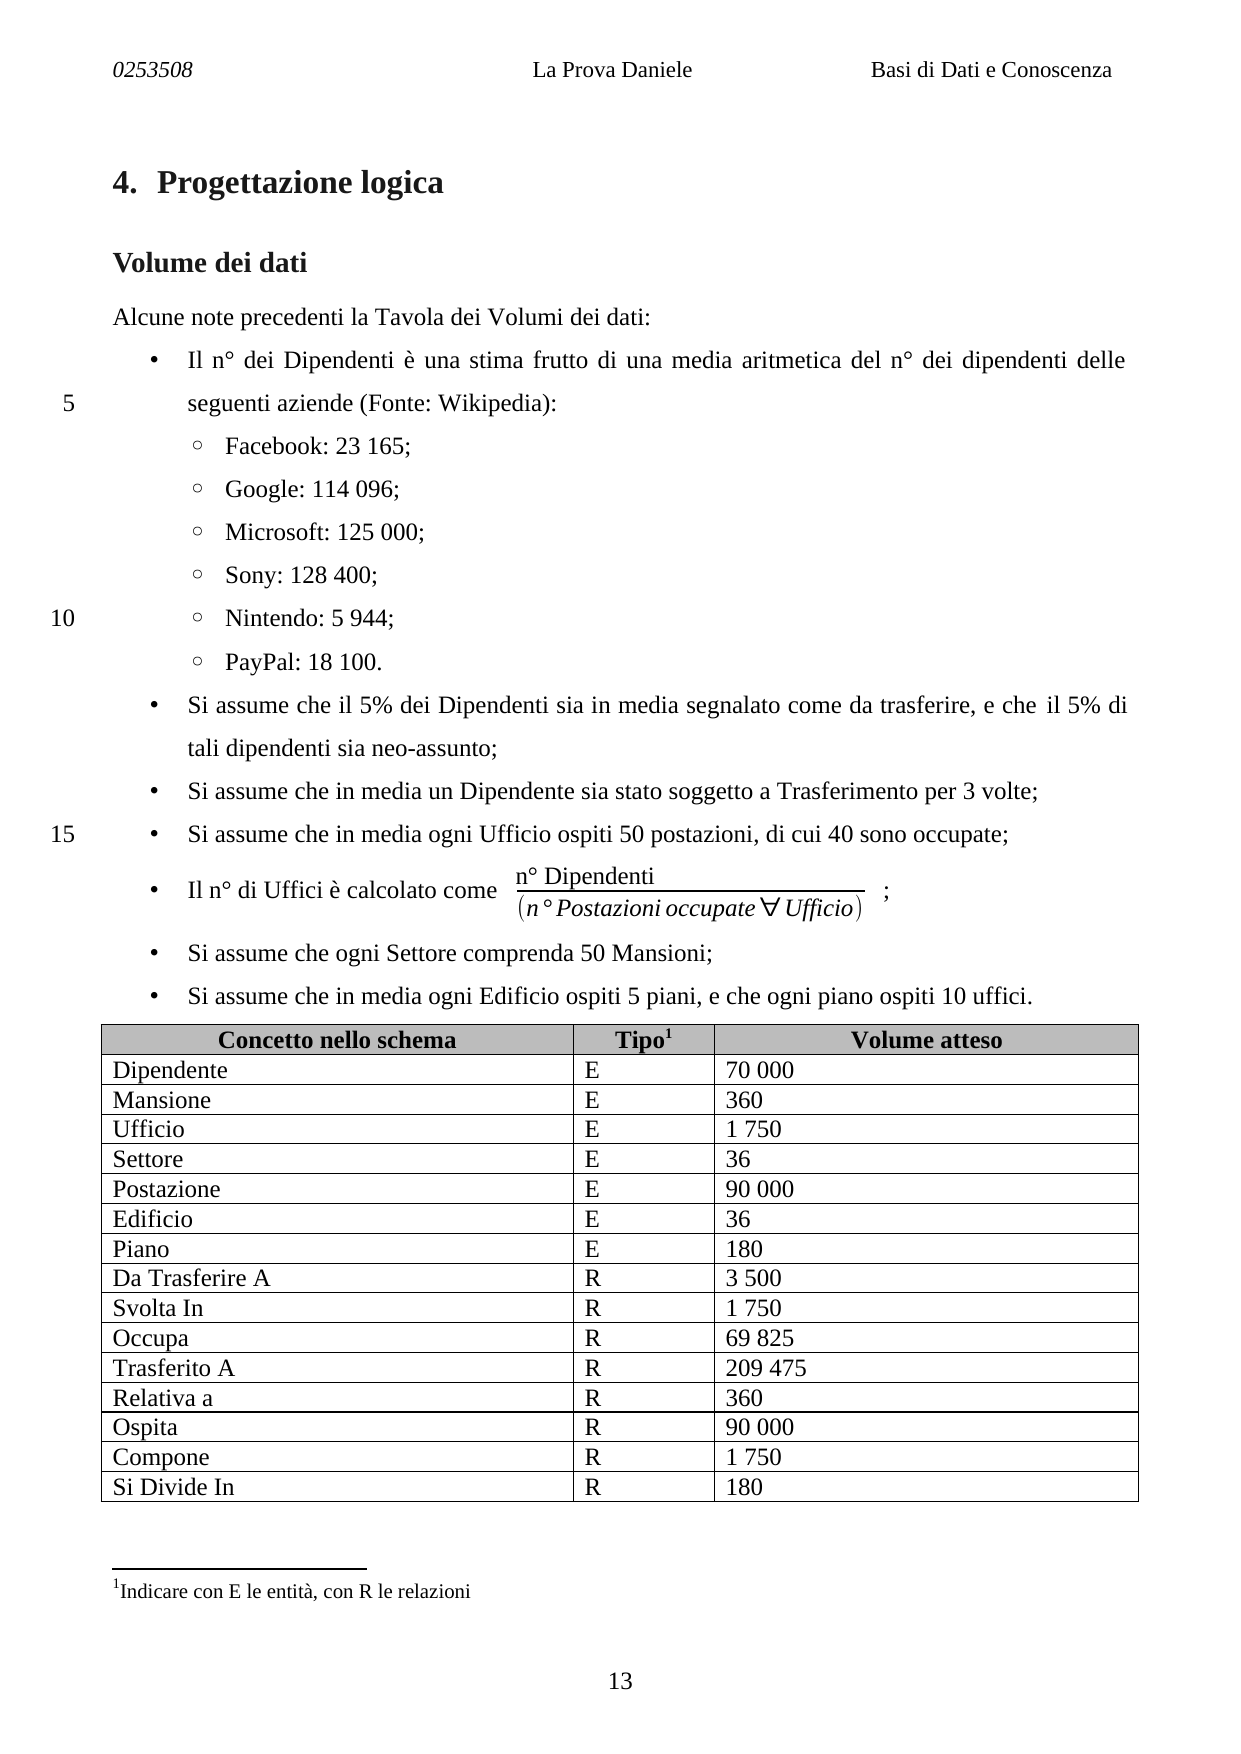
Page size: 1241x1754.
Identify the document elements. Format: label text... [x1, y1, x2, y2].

table_cell R [574, 1264, 714, 1292]
table_cell 70 000 [715, 1055, 1138, 1084]
list PayPal: 18 100. [187, 647, 1128, 675]
table_cell Postazione [102, 1174, 573, 1203]
table_cell Edificio [102, 1204, 573, 1233]
list Microsoft: 125 000; [187, 517, 1128, 546]
table_cell 360 [715, 1383, 1138, 1411]
subtitle Volume dei dati [112, 245, 1128, 278]
table_cell Piano [102, 1234, 573, 1262]
table_header Tipo [574, 1025, 714, 1054]
table_cell E [574, 1144, 714, 1173]
table_cell Dipendente [102, 1055, 573, 1084]
table_cell 90 000 [715, 1174, 1138, 1203]
table_cell 360 [715, 1085, 1138, 1113]
table_cell Compone [102, 1442, 573, 1471]
table_cell 69 825 [715, 1323, 1138, 1352]
list Nintendo: 5 944; [187, 603, 1128, 632]
table_cell E [574, 1115, 714, 1143]
table_cell 180 [715, 1472, 1138, 1501]
table_cell 90 000 [715, 1413, 1138, 1441]
table_cell R [574, 1442, 714, 1471]
table_cell 1 750 [715, 1442, 1138, 1471]
table_cell R [574, 1383, 714, 1411]
table_cell E [574, 1055, 714, 1084]
list Google: 114 096; [187, 474, 1128, 503]
table_cell E [574, 1174, 714, 1203]
table_cell 1 750 [715, 1115, 1138, 1143]
subtitle Progettazione logica [112, 162, 1128, 201]
table_cell 36 [715, 1144, 1138, 1173]
table_cell Relativa a [102, 1383, 573, 1411]
list Si assume che in media un Dipendente sia stato soggetto a Trasferimento per 3 volte; [150, 776, 1128, 805]
table_cell Mansione [102, 1085, 573, 1113]
table_cell Settore [102, 1144, 573, 1173]
list Il n° dei Dipendenti è una stima frutto di una media aritmetica del n° dei dipendenti delle seguenti aziende (Fonte: Wikipedia): [150, 345, 1128, 417]
table_cell 209 475 [715, 1353, 1138, 1382]
table_cell E [574, 1085, 714, 1113]
table_cell Ospita [102, 1413, 573, 1441]
table_cell 180 [715, 1234, 1138, 1262]
table_cell R [574, 1353, 714, 1382]
list Il n° di Uffici è calcolato come; [150, 862, 1128, 923]
table_cell R [574, 1293, 714, 1322]
table_cell Da Trasferire A [102, 1264, 573, 1292]
table_cell 3 500 [715, 1264, 1138, 1292]
list Sony: 128 400; [187, 560, 1128, 589]
text Alcune note precedenti la Tavola dei Volumi dei dati: [112, 302, 1128, 330]
table_header Volume atteso [715, 1025, 1138, 1054]
table_cell 36 [715, 1204, 1138, 1233]
table_cell Occupa [102, 1323, 573, 1352]
table_cell R [574, 1413, 714, 1441]
list Si assume che in media ogni Ufficio ospiti 50 postazioni, di cui 40 sono occupate; [150, 819, 1128, 848]
list Si assume che il 5% dei Dipendenti sia in media segnalato come da trasferire, e che il 5% di tali dipendenti sia neo-assunto; [150, 690, 1128, 762]
table_cell E [574, 1234, 714, 1262]
table_cell Svolta In [102, 1293, 573, 1322]
table_cell Trasferito A [102, 1353, 573, 1382]
table_cell Ufficio [102, 1115, 573, 1143]
table_cell Si Divide In [102, 1472, 573, 1501]
table_cell 1 750 [715, 1293, 1138, 1322]
table_header Concetto nello schema [102, 1025, 573, 1054]
table_cell R [574, 1323, 714, 1352]
table_cell R [574, 1472, 714, 1501]
list Si assume che in media ogni Edificio ospiti 5 piani, e che ogni piano ospiti 10 uffici. [150, 981, 1128, 1010]
list Si assume che ogni Settore comprenda 50 Mansioni; [150, 938, 1128, 967]
table_cell E [574, 1204, 714, 1233]
list Facebook: 23 165; [187, 431, 1128, 460]
